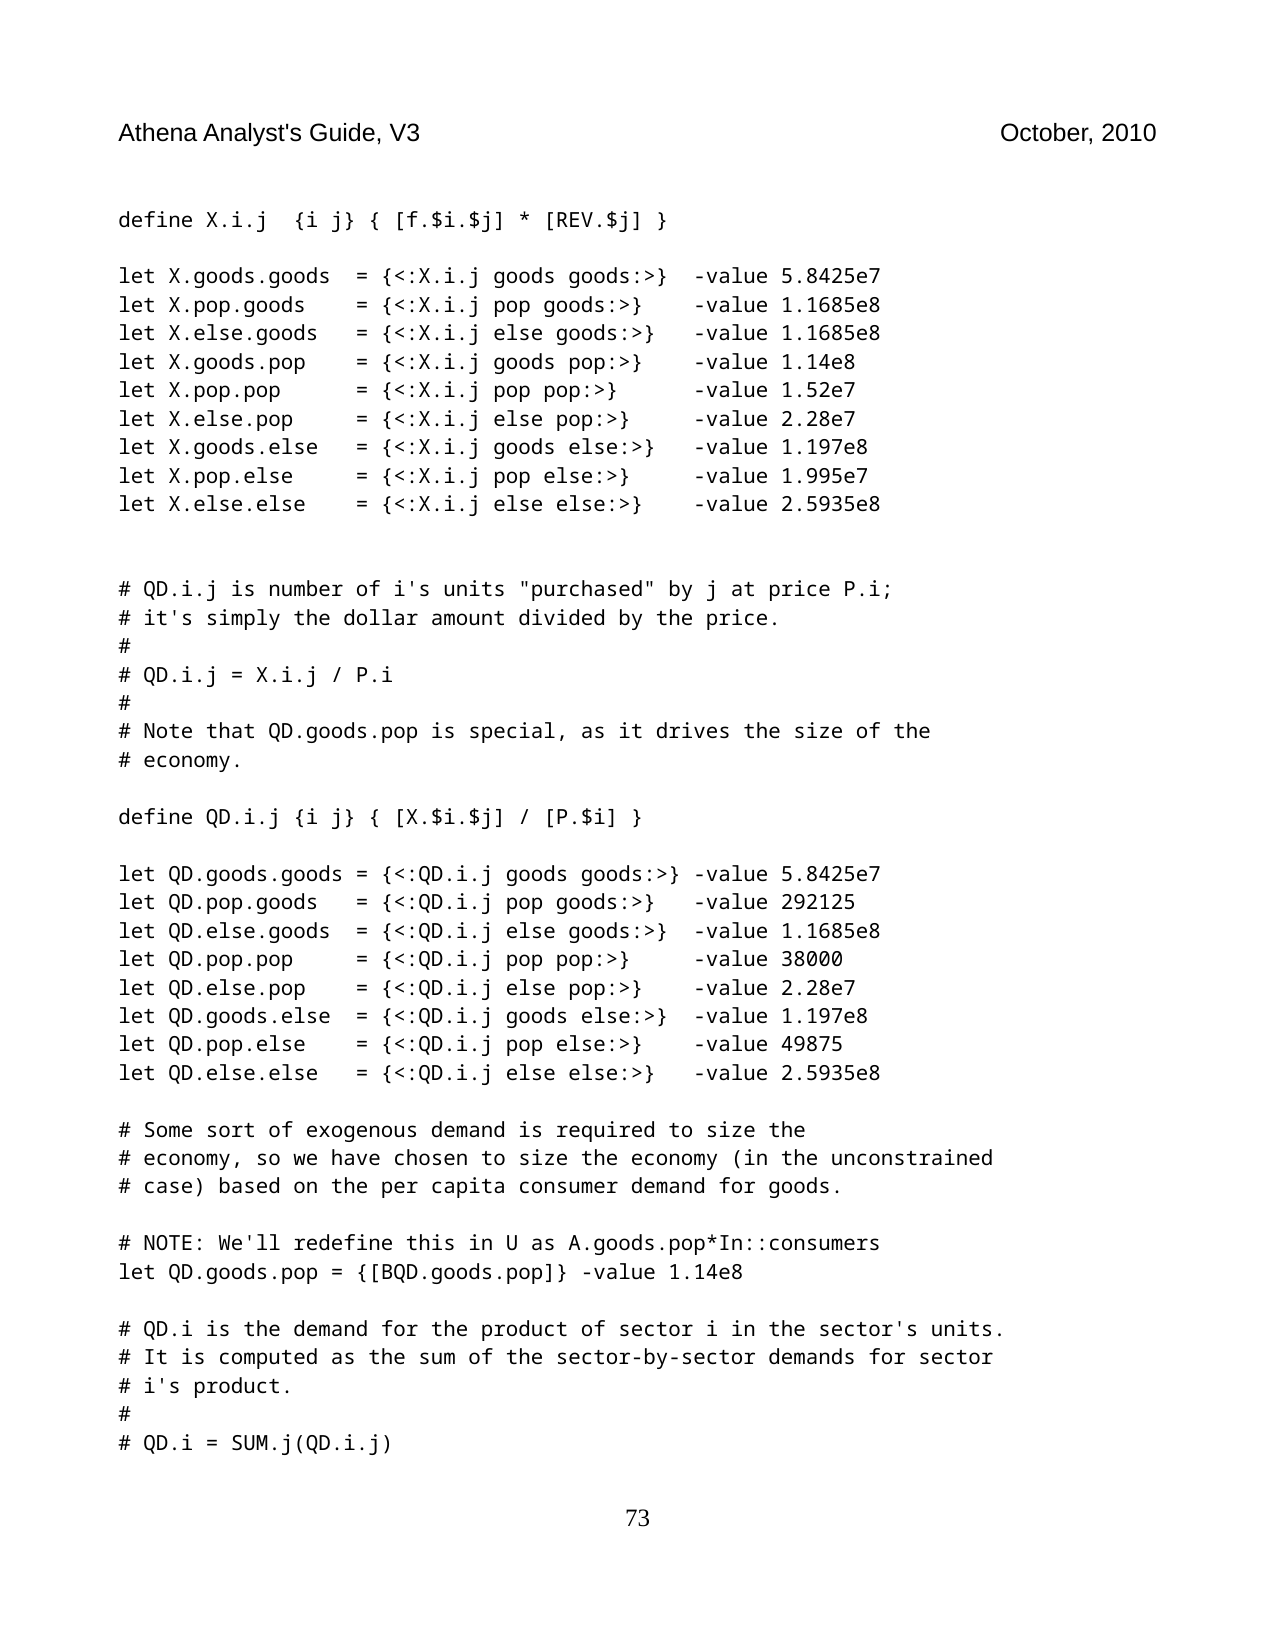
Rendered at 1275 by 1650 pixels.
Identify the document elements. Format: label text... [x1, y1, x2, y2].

text # It is computed as the sum of the sector-by-sector demands for sector [118, 1342, 1157, 1371]
text # QD.i.j = X.i.j / P.i [118, 660, 1157, 688]
text # Note that QD.goods.pop is special, as it drives the size of the [118, 717, 1157, 745]
text let QD.pop.pop = {<:QD.i.j pop pop:>} -value 38000 [118, 944, 1157, 973]
text let X.pop.pop = {<:X.i.j pop pop:>} -value 1.52e7 [118, 375, 1157, 404]
text # Some sort of exogenous demand is required to size the [118, 1115, 1157, 1143]
text let X.goods.pop = {<:X.i.j goods pop:>} -value 1.14e8 [118, 347, 1157, 375]
text let X.goods.goods = {<:X.i.j goods goods:>} -value 5.8425e7 [118, 262, 1157, 290]
text define X.i.j {i j} { [f.$i.$j] * [REV.$j] } [118, 205, 1157, 233]
text let X.pop.else = {<:X.i.j pop else:>} -value 1.995e7 [118, 461, 1157, 489]
text let QD.goods.goods = {<:QD.i.j goods goods:>} -value 5.8425e7 [118, 859, 1157, 887]
text # economy. [118, 745, 1157, 773]
text # NOTE: We'll redefine this in U as A.goods.pop*In::consumers [118, 1228, 1157, 1257]
text # QD.i is the demand for the product of sector i in the sector's units. [118, 1314, 1157, 1342]
text let QD.else.goods = {<:QD.i.j else goods:>} -value 1.1685e8 [118, 916, 1157, 944]
text let X.goods.else = {<:X.i.j goods else:>} -value 1.197e8 [118, 432, 1157, 461]
text let X.pop.goods = {<:X.i.j pop goods:>} -value 1.1685e8 [118, 290, 1157, 318]
text let X.else.goods = {<:X.i.j else goods:>} -value 1.1685e8 [118, 318, 1157, 347]
text let X.else.else = {<:X.i.j else else:>} -value 2.5935e8 [118, 489, 1157, 518]
text let QD.pop.goods = {<:QD.i.j pop goods:>} -value 292125 [118, 887, 1157, 916]
text let QD.goods.pop = {[BQD.goods.pop]} -value 1.14e8 [118, 1257, 1157, 1285]
text # i's product. [118, 1371, 1157, 1399]
text # [118, 688, 1157, 717]
text let QD.else.else = {<:QD.i.j else else:>} -value 2.5935e8 [118, 1058, 1157, 1086]
text # [118, 1399, 1157, 1428]
text # case) based on the per capita consumer demand for goods. [118, 1172, 1157, 1200]
text # economy, so we have chosen to size the economy (in the unconstrained [118, 1143, 1157, 1172]
text let QD.pop.else = {<:QD.i.j pop else:>} -value 49875 [118, 1029, 1157, 1058]
text define QD.i.j {i j} { [X.$i.$j] / [P.$i] } [118, 802, 1157, 830]
text # it's simply the dollar amount divided by the price. [118, 603, 1157, 631]
text let X.else.pop = {<:X.i.j else pop:>} -value 2.28e7 [118, 404, 1157, 432]
text let QD.goods.else = {<:QD.i.j goods else:>} -value 1.197e8 [118, 1001, 1157, 1029]
text # [118, 631, 1157, 660]
text # QD.i = SUM.j(QD.i.j) [118, 1428, 1157, 1456]
text let QD.else.pop = {<:QD.i.j else pop:>} -value 2.28e7 [118, 973, 1157, 1001]
text # QD.i.j is number of i's units "purchased" by j at price P.i; [118, 574, 1157, 603]
